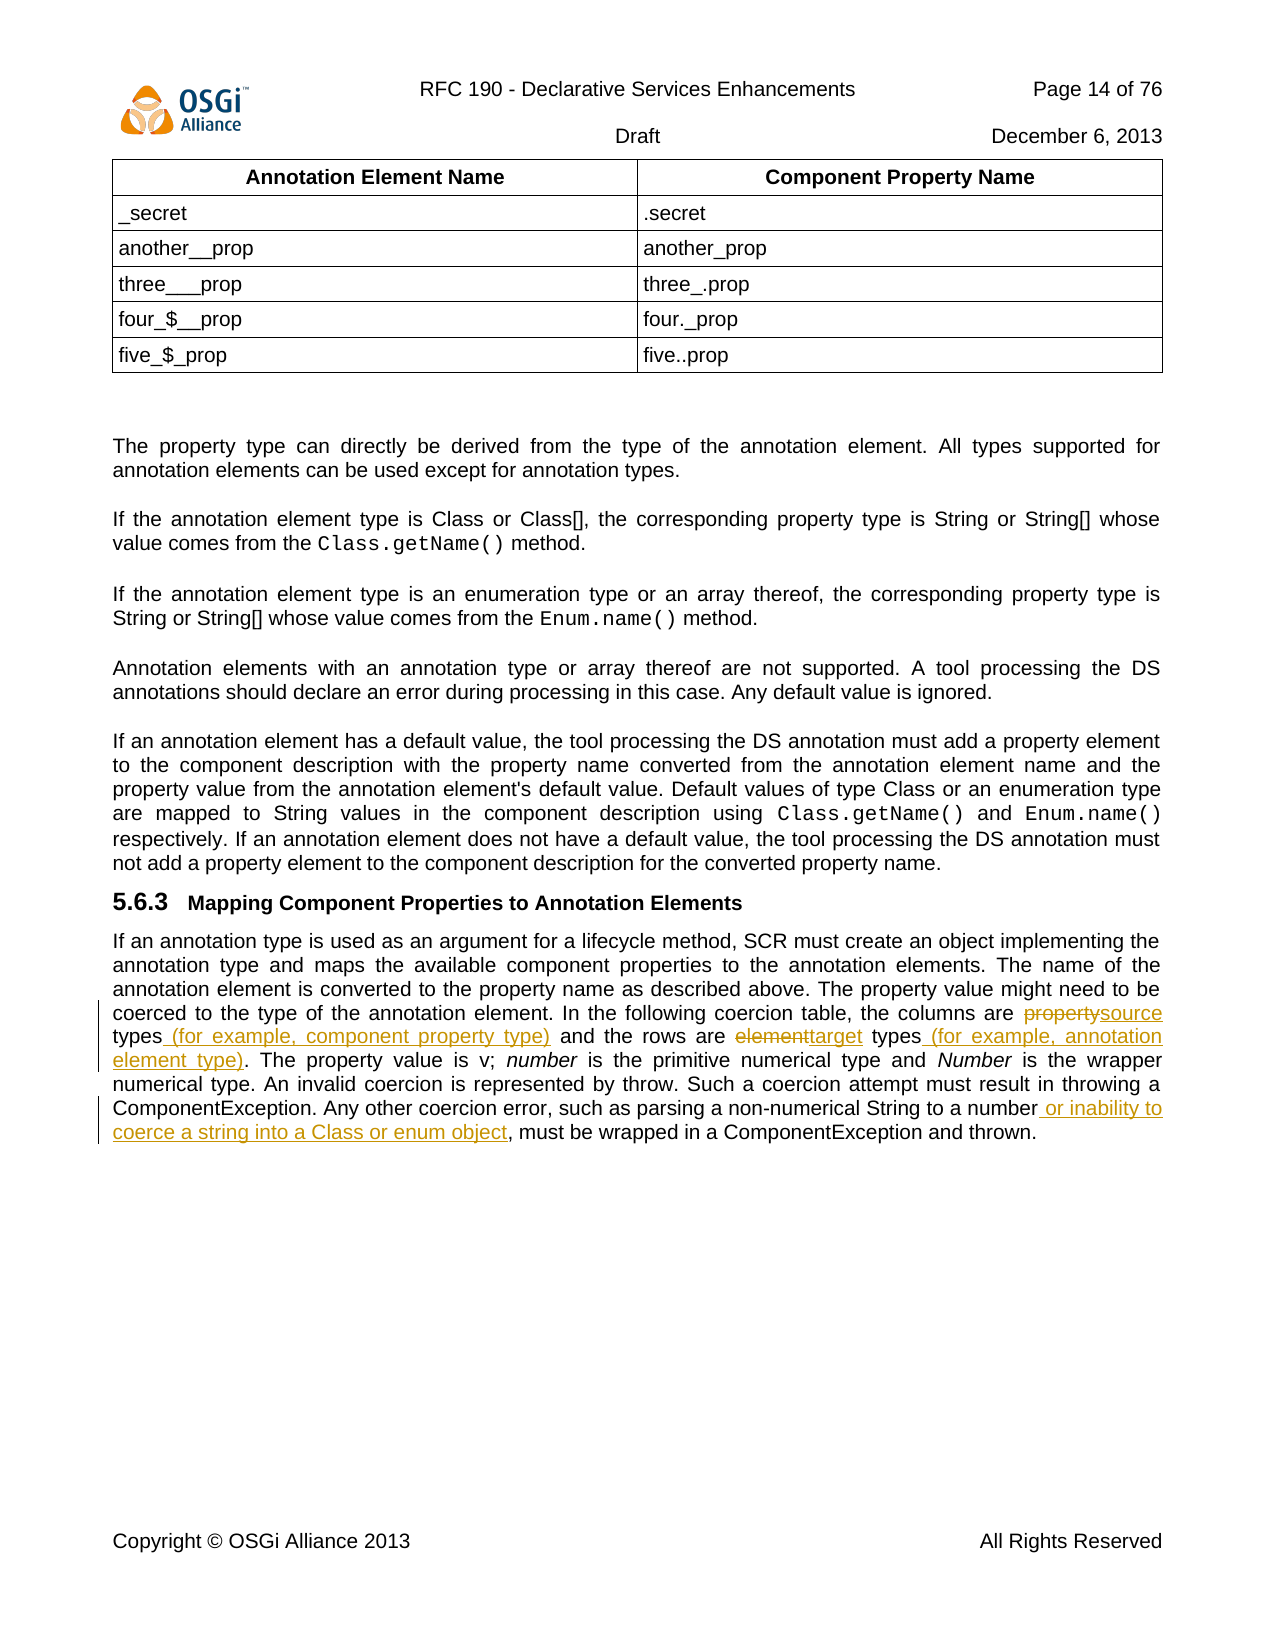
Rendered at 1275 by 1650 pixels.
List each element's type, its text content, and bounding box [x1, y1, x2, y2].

table_header Annotation Element Name [113, 160, 637, 194]
table_cell three___prop [113, 267, 637, 301]
table_cell another_prop [638, 231, 1162, 266]
subtitle Mapping Component Properties to Annotation Elements [112, 887, 1162, 916]
text The property type can directly be derived from the type of the annotation element. All types supported for annotation elements can be used except for annotation types. [112, 434, 1162, 482]
table_cell four_$__prop [113, 302, 637, 337]
table_cell .secret [638, 196, 1162, 230]
table_cell five..prop [638, 338, 1162, 372]
text Annotation elements with an annotation type or array thereof are not supported. A tool processing the DS annotations should declare an error during processing in this case. Any default value is ignored. [112, 656, 1162, 704]
table_cell another__prop [113, 231, 637, 266]
table_cell _secret [113, 196, 637, 230]
table_cell four._prop [638, 302, 1162, 337]
text If the annotation element type is Class or Class[], the corresponding property type is String or String[] whose value comes from the Class.getName() method. [112, 507, 1162, 556]
table_cell three_.prop [638, 267, 1162, 301]
table_header Component Property Name [638, 160, 1162, 194]
text If an annotation type is used as an argument for a lifecycle method, SCR must create an object implementing the annotation type and maps the available component properties to the annotation elements. The name of the annotation element is converted to the property name as described above. The property value might need to be coerced to the type of the annotation element. In the following coercion table, the columns are source types (for example, component property type) and the rows are target types (for example, annotation element type). The property value is v; number is the primitive numerical type and Number is the wrapper numerical type. An invalid coercion is represented by throw. Such a coercion attempt must result in throwing a ComponentException. Any other coercion error, such as parsing a non-numerical String to a number or inability to coerce a string into a Class or enum object, must be wrapped in a ComponentException and thrown. [112, 928, 1162, 1144]
text If an annotation element has a default value, the tool processing the DS annotation must add a property element to the component description with the property name converted from the annotation element name and the property value from the annotation element's default value. Default values of type Class or an enumeration type are mapped to String values in the component description using Class.getName() and Enum.name() respectively. If an annotation element does not have a default value, the tool processing the DS annotation must not add a property element to the component description for the converted property name. [112, 729, 1162, 875]
table_cell five_$_prop [113, 338, 637, 372]
picture [113, 78, 257, 142]
text If the annotation element type is an enumeration type or an array thereof, the corresponding property type is String or String[] whose value comes from the Enum.name() method. [112, 581, 1162, 631]
